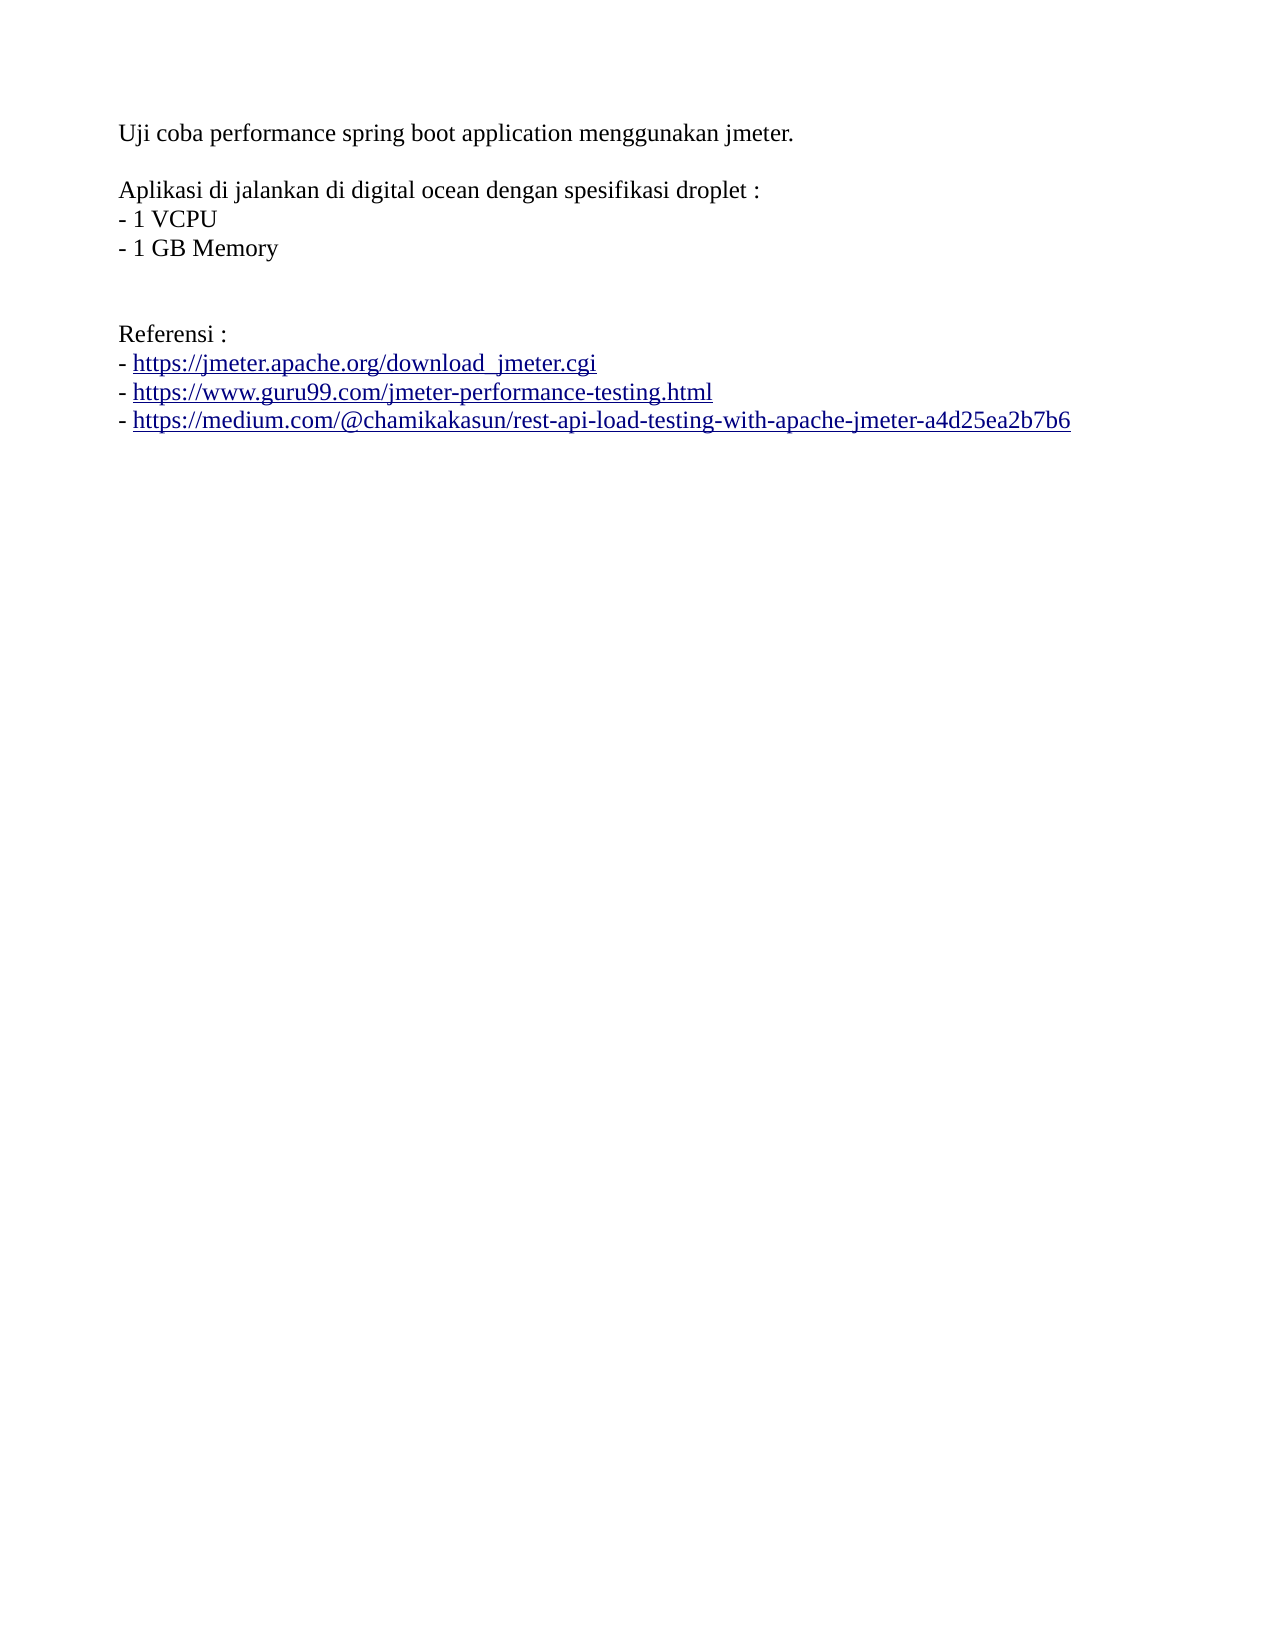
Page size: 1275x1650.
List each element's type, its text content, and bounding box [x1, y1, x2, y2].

text Uji coba performance spring boot application menggunakan jmeter. [118, 118, 1157, 147]
text Referensi : [118, 319, 1157, 348]
text - https://jmeter.apache.org/download_jmeter.cgi [118, 348, 1157, 377]
text - https://www.guru99.com/jmeter-performance-testing.html [118, 377, 1157, 406]
text - https://medium.com/@chamikakasun/rest-api-load-testing-with-apache-jmeter-a4d25ea2b7b6 [118, 406, 1157, 434]
text - 1 VCPU [118, 204, 1157, 233]
text - 1 GB Memory [118, 233, 1157, 262]
text Aplikasi di jalankan di digital ocean dengan spesifikasi droplet : [118, 176, 1157, 204]
